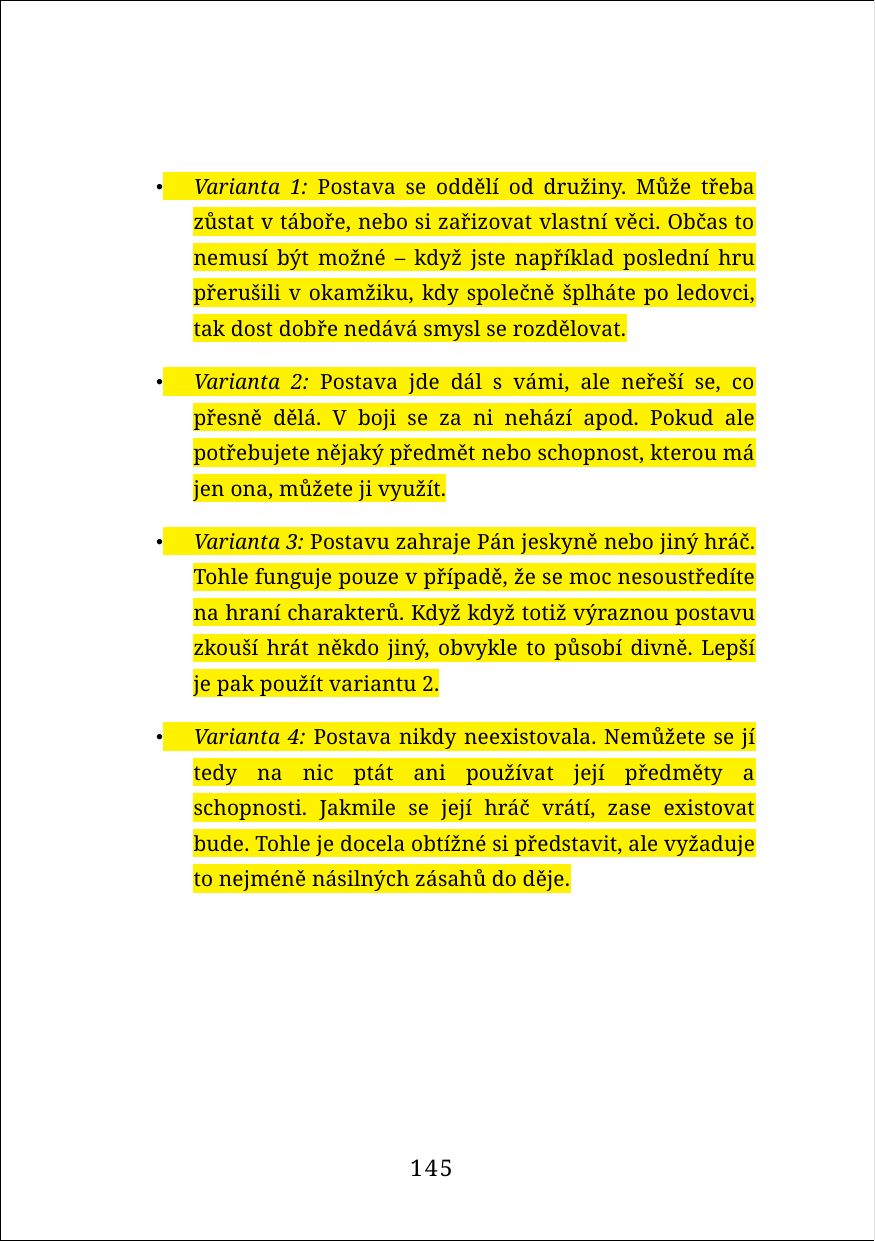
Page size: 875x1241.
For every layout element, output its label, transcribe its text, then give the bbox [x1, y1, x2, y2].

list Varianta 1: Postava se oddělí od družiny. Může třeba zůstat v táboře, nebo si zařizovat vlastní věci. Občas to nemusí být možné – když jste například poslední hru přerušili v okamžiku, kdy společně šplháte po ledovci, tak dost dobře nedává smysl se rozdělovat. [156, 172, 756, 342]
list Varianta 3: Postavu zahraje Pán jeskyně nebo jiný hráč. Tohle funguje pouze v případě, že se moc nesoustředíte na hraní charakterů. Když když totiž výraznou postavu zkouší hrát někdo jiný, obvykle to působí divně. Lepší je pak použít variantu 2. [156, 527, 756, 697]
list Varianta 2: Postava jde dál s vámi, ale neřeší se, co přesně dělá. V boji se za ni nehází apod. Pokud ale potřebujete nějaký předmět nebo schopnost, kterou má jen ona, můžete ji využít. [156, 367, 756, 502]
list Varianta 4: Postava nikdy neexistovala. Nemůžete se jí tedy na nic ptát ani používat její předměty a schopnosti. Jakmile se její hráč vrátí, zase existovat bude. Tohle je docela obtížné si představit, ale vyžaduje to nejméně násilných zásahů do děje. [156, 722, 756, 893]
